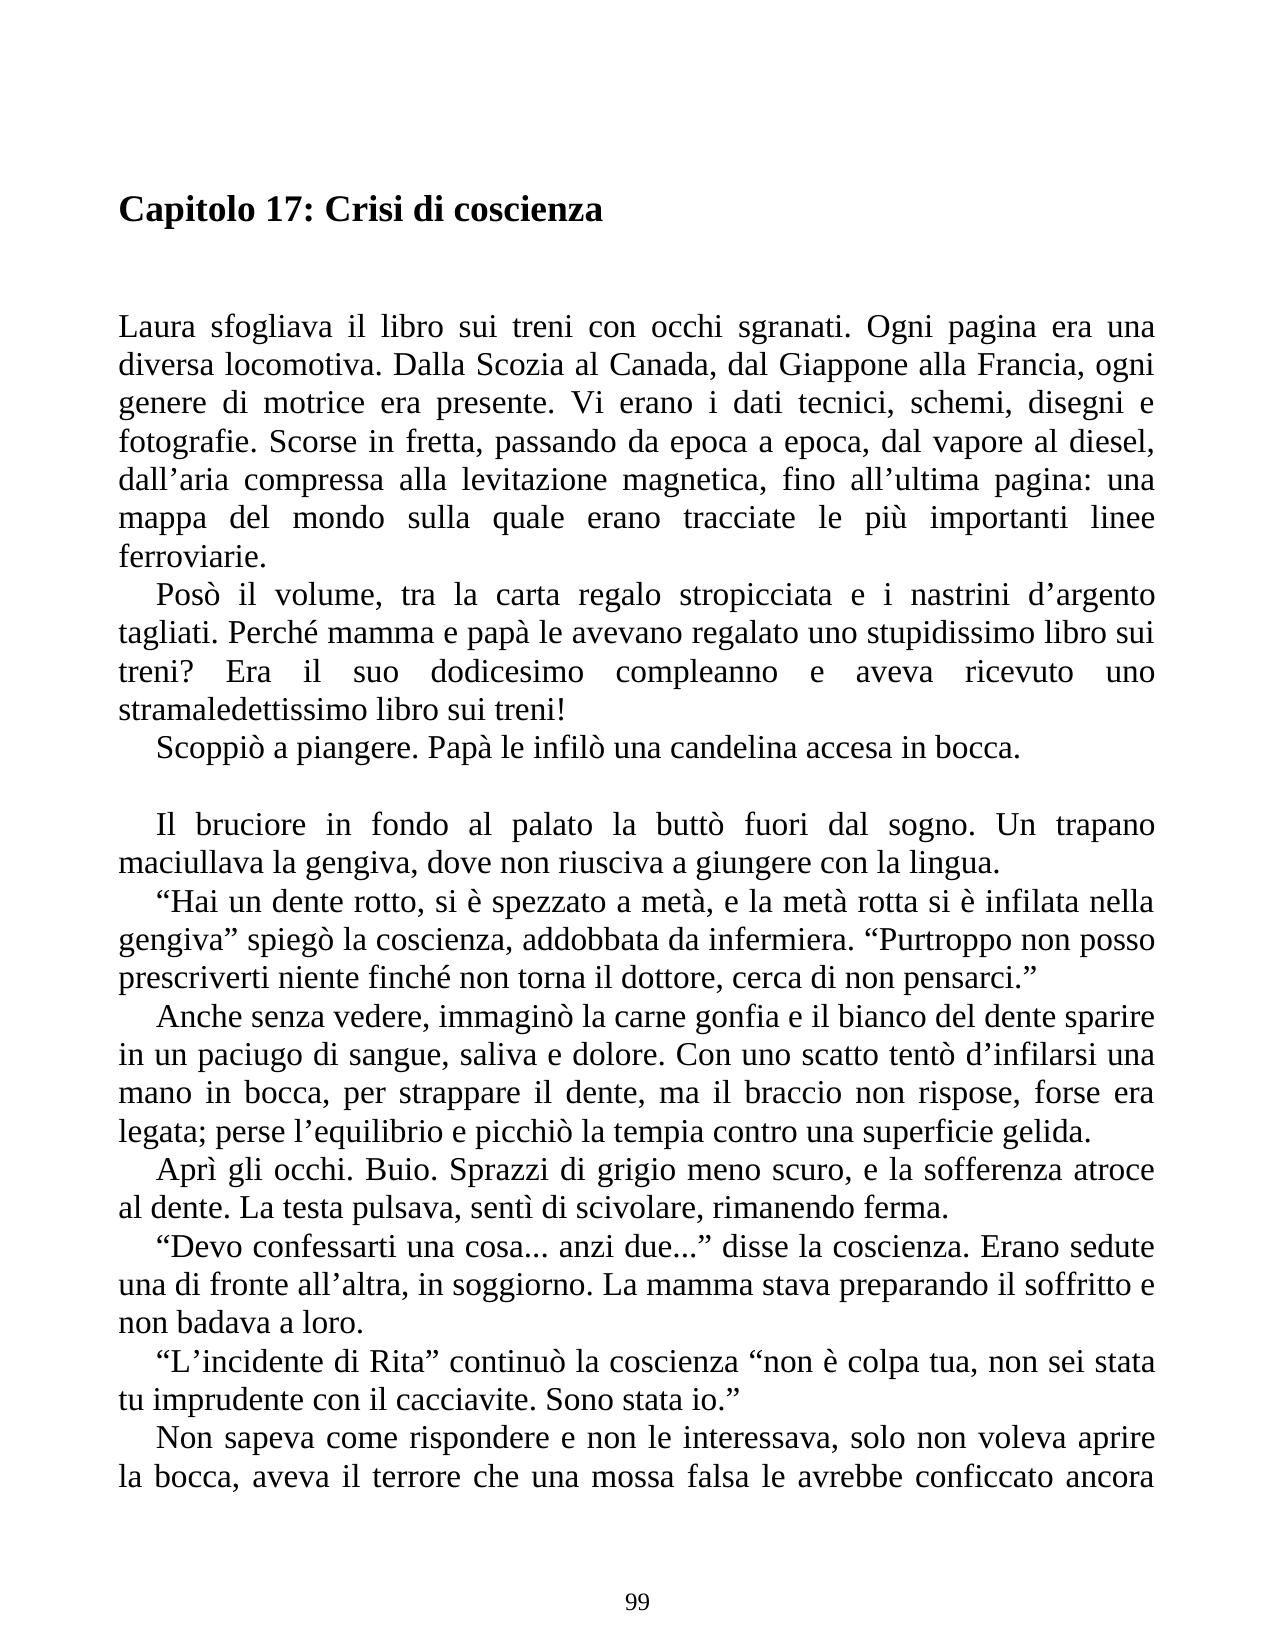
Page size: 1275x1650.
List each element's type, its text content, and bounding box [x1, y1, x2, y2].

text “Hai un dente rotto, si è spezzato a metà, e la metà rotta si è infilata nella gengiva” spiegò la coscienza, addobbata da infermiera. “Purtroppo non posso prescriverti niente finché non torna il dottore, cerca di non pensarci.” [118, 881, 1157, 996]
text Il bruciore in fondo al palato la buttò fuori dal sogno. Un trapano maciullava la gengiva, dove non riusciva a giungere con la lingua. [118, 804, 1157, 881]
text Laura sfogliava il libro sui treni con occhi sgranati. Ogni pagina era una diversa locomotiva. Dalla Scozia al Canada, dal Giappone alla Francia, ogni genere di motrice era presente. Vi erano i dati tecnici, schemi, disegni e fotografie. Scorse in fretta, passando da epoca a epoca, dal vapore al diesel, dall’aria compressa alla levitazione magnetica, fino all’ultima pagina: una mappa del mondo sulla quale erano tracciate le più importanti linee ferroviarie. [118, 306, 1157, 574]
text Anche senza vedere, immaginò la carne gonfia e il bianco del dente sparire in un paciugo di sangue, saliva e dolore. Con uno scatto tentò d’infilarsi una mano in bocca, per strappare il dente, ma il braccio non rispose, forse era legata; perse l’equilibrio e picchiò la tempia contro una superficie gelida. [118, 996, 1157, 1149]
text Aprì gli occhi. Buio. Sprazzi di grigio meno scuro, e la sofferenza atroce al dente. La testa pulsava, sentì di scivolare, rimanendo ferma. [118, 1149, 1157, 1226]
text “L’incidente di Rita” continuò la coscienza “non è colpa tua, non sei stata tu imprudente con il cacciavite. Sono stata io.” [118, 1341, 1157, 1417]
text Non sapeva come rispondere e non le interessava, solo non voleva aprire la bocca, aveva il terrore che una mossa falsa le avrebbe conficcato ancora [118, 1417, 1157, 1494]
text Capitolo 17: Crisi di coscienza [118, 186, 1157, 229]
text Scoppiò a piangere. Papà le infilò una candelina accesa in bocca. [118, 727, 1157, 766]
text Posò il volume, tra la carta regalo stropicciata e i nastrini d’argento tagliati. Perché mamma e papà le avevano regalato uno stupidissimo libro sui treni? Era il suo dodicesimo compleanno e aveva ricevuto uno stramaledettissimo libro sui treni! [118, 574, 1157, 727]
text “Devo confessarti una cosa... anzi due...” disse la coscienza. Erano sedute una di fronte all’altra, in soggiorno. La mamma stava preparando il soffritto e non badava a loro. [118, 1226, 1157, 1341]
